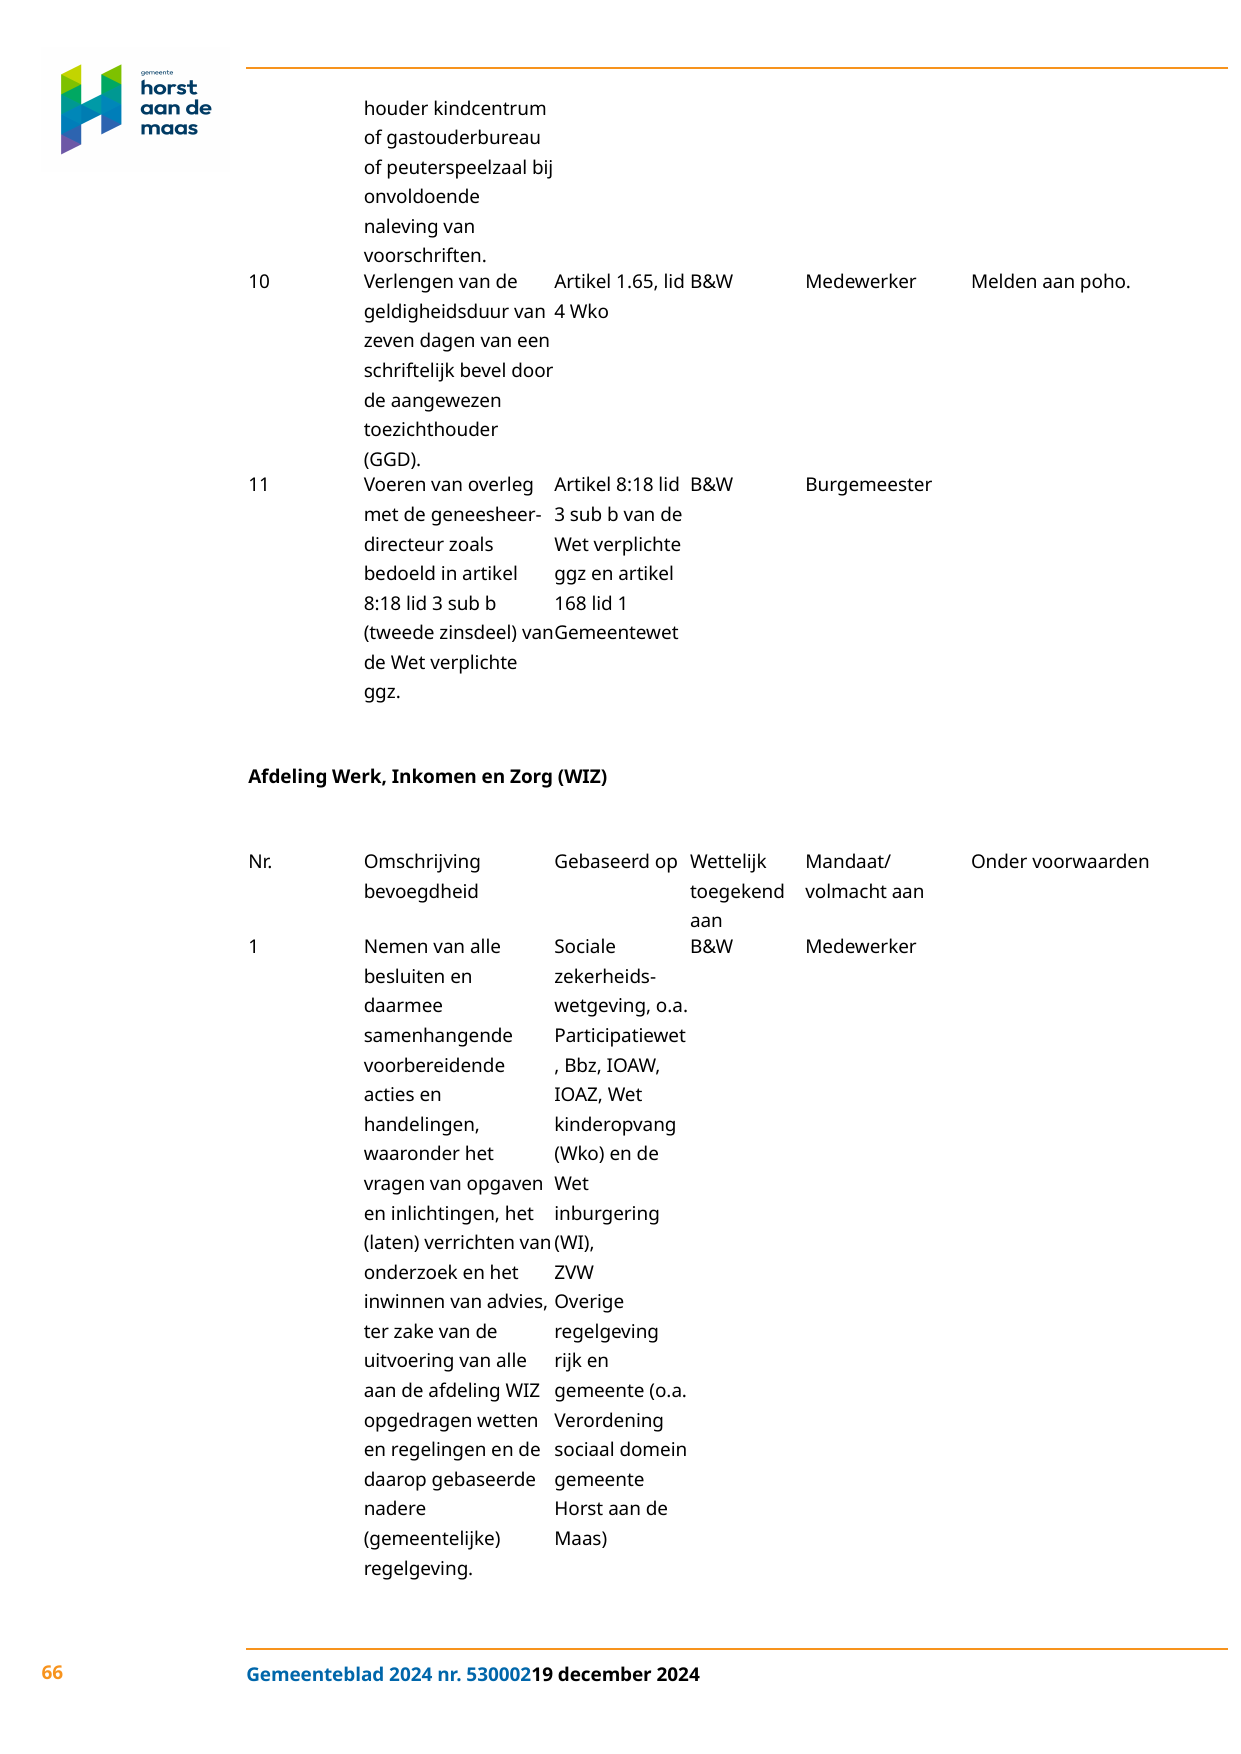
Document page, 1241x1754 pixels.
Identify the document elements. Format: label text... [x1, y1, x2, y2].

table_cell Medewerker [805, 269, 971, 472]
table_cell Melden aan poho. [971, 269, 1152, 472]
table_cell 11 [248, 472, 363, 734]
picture [41, 47, 231, 172]
table_cell Gebaseerd op [554, 849, 690, 933]
table_cell [554, 95, 690, 268]
table_cell Onder voorwaarden [971, 849, 1152, 933]
table_cell Sociale zekerheids- wetgeving, o.a. Participatiewet, Bbz, IOAW, IOAZ, Wet kinderopvang (Wko) en de Wet inburgering (WI), ZVW Overige regelgeving rijk en gemeente (o.a. Verordening sociaal domein gemeente Horst aan de Maas) [554, 934, 690, 1610]
table_cell Medewerker [805, 934, 971, 1610]
table_cell Nemen van alle besluiten en daarmee samenhangende voorbereidende acties en handelingen, waaronder het vragen van opgaven en inlichtingen, het (laten) verrichten van onderzoek en het inwinnen van advies, ter zake van de uitvoering van alle aan de afdeling WIZ opgedragen wetten en regelingen en de daarop gebaseerde nadere (gemeentelijke) regelgeving. [364, 934, 554, 1610]
table_cell Mandaat/volmacht aan [805, 849, 971, 933]
table_cell Verlengen van de geldigheidsduur van zeven dagen van een schriftelijk bevel door de aangewezen toezichthouder (GGD). [364, 269, 554, 472]
table_cell 10 [248, 269, 363, 472]
table_cell B&W [690, 934, 805, 1610]
table_cell [971, 472, 1152, 734]
table_cell 1 [248, 934, 363, 1610]
table_cell Wettelijk toegekend aan [690, 849, 805, 933]
table_cell Artikel 8:18 lid 3 sub b van de Wet verplichte ggz en artikel 168 lid 1 Gemeentewet [554, 472, 690, 734]
table_cell [248, 95, 363, 268]
table_cell Nr. [248, 849, 363, 933]
table_cell Burgemeester [805, 472, 971, 734]
table_cell Omschrijving bevoegdheid [364, 849, 554, 933]
table_cell houder kindcentrum of gastouderbureau of peuterspeelzaal bij onvoldoende naleving van voorschriften. [364, 95, 554, 268]
table_cell Voeren van overleg met de geneesheer-directeur zoals bedoeld in artikel 8:18 lid 3 sub b (tweede zinsdeel) van de Wet verplichte ggz. [364, 472, 554, 734]
table_cell Artikel 1.65, lid 4 Wko [554, 269, 690, 472]
table_cell [971, 934, 1152, 1610]
table_cell [690, 95, 805, 268]
table_cell [971, 95, 1152, 268]
table_cell Afdeling Werk, Inkomen en Zorg (WIZ) [248, 734, 1152, 848]
table_cell [805, 95, 971, 268]
table_cell B&W [690, 269, 805, 472]
table_cell B&W [690, 472, 805, 734]
